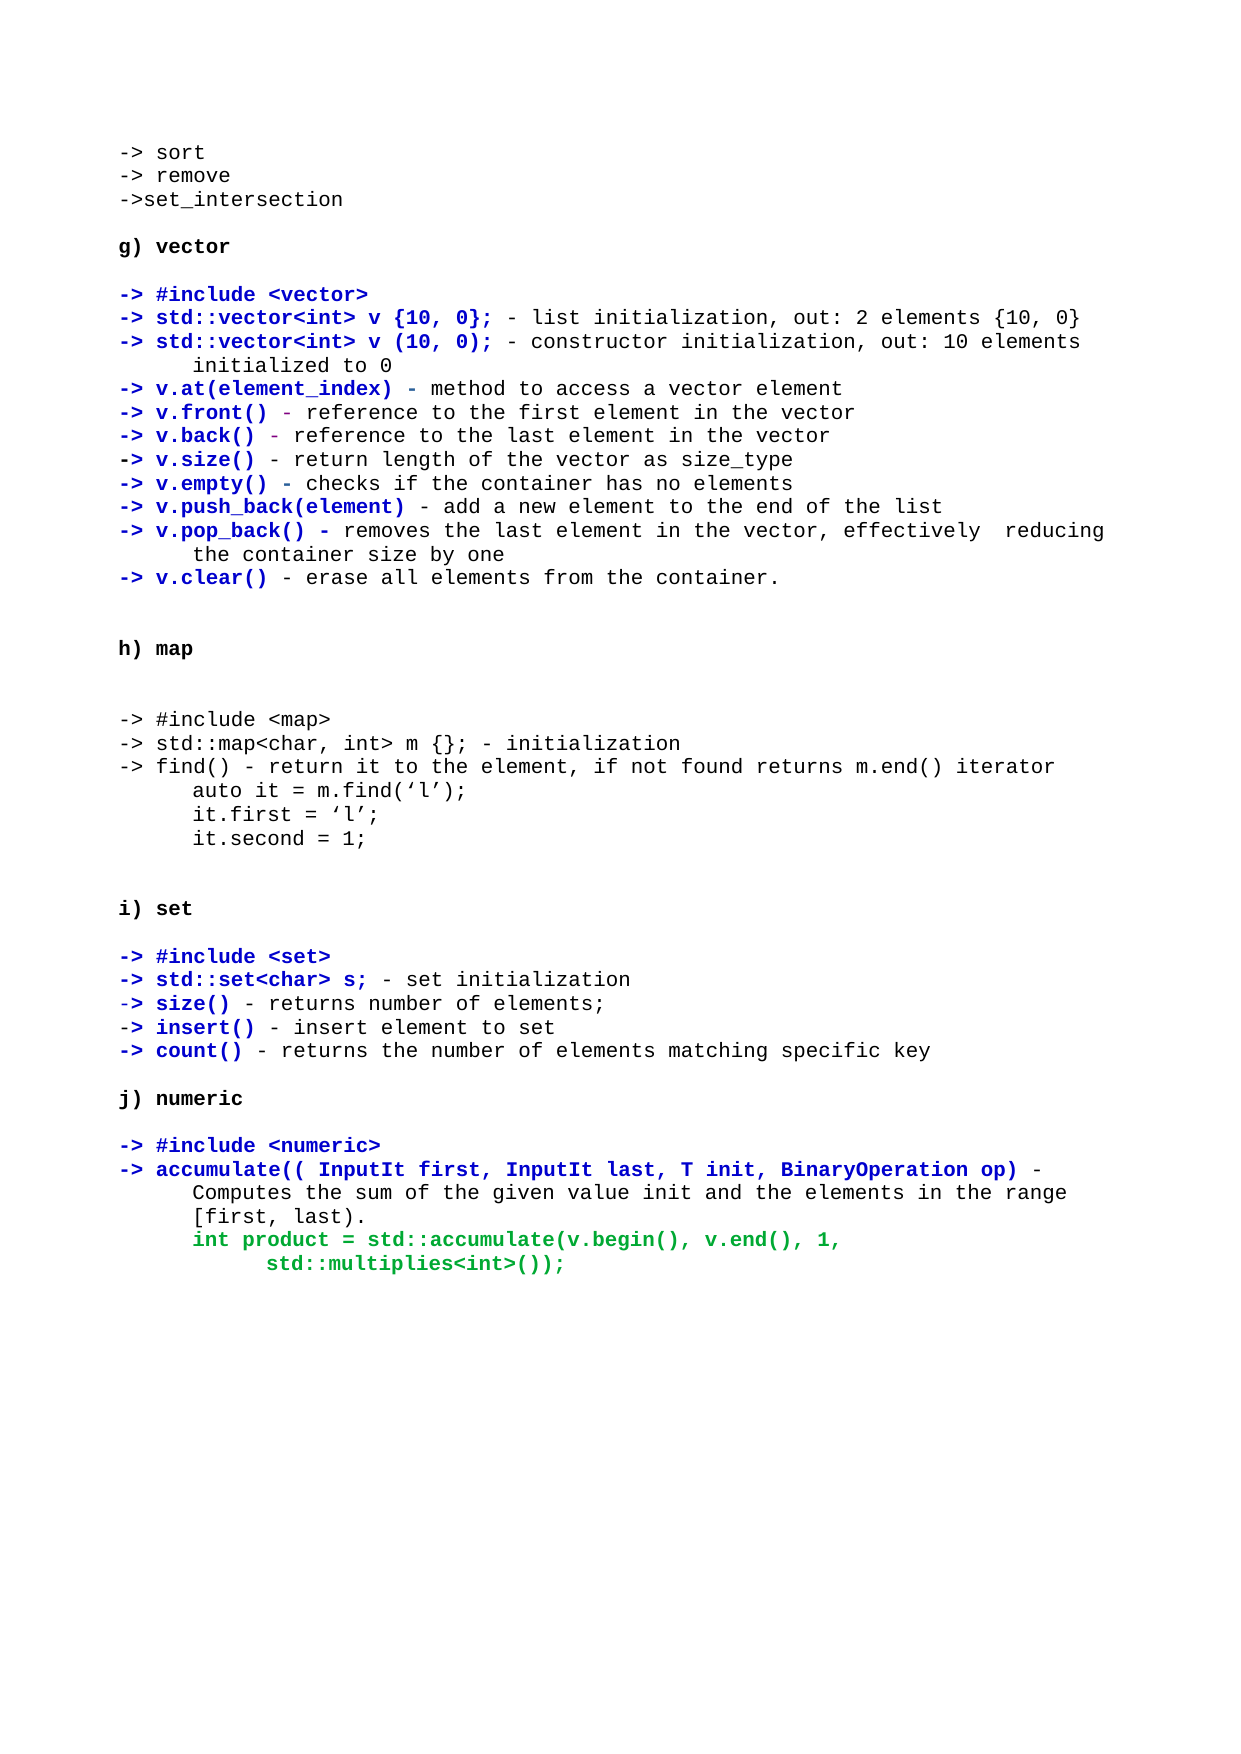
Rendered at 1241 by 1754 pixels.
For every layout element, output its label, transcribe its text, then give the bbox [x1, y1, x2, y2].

text -> v.back() - reference to the last element in the vector [118, 426, 1122, 449]
text -> v.size() - return length of the vector as size_type [118, 449, 1122, 473]
text i) set [118, 898, 1122, 922]
text -> count() - returns the number of elements matching specific key [118, 1040, 1122, 1064]
text -> #include <numeric> [118, 1135, 1122, 1158]
text auto it = m.find(‘l’); [118, 780, 1122, 804]
text -> #include <vector> [118, 284, 1122, 307]
text -> #include <map> [118, 709, 1122, 733]
text -> v.push_back(element) - add a new element to the end of the list [118, 496, 1122, 520]
text it.first = ‘l’; [118, 804, 1122, 827]
text -> std::map<char, int> m {}; - initialization [118, 733, 1122, 757]
text -> size() - returns number of elements; [118, 993, 1122, 1017]
text it.second = 1; [118, 827, 1122, 851]
text int product = std::accumulate(v.begin(), v.end(), 1, std::multiplies<int>()); [118, 1229, 1122, 1277]
text ->set_intersection [118, 189, 1122, 213]
text -> v.at(element_index) - method to access a vector element [118, 378, 1122, 402]
text j) numeric [118, 1088, 1122, 1111]
text -> v.front() - reference to the first element in the vector [118, 402, 1122, 426]
text -> #include <set> [118, 946, 1122, 969]
text -> v.empty() - checks if the container has no elements [118, 473, 1122, 496]
text -> v.pop_back() - removes the last element in the vector, effectively reducing the container size by one [118, 520, 1122, 567]
text -> sort [118, 142, 1122, 165]
text -> insert() - insert element to set [118, 1017, 1122, 1040]
text -> v.clear() - erase all elements from the container. [118, 567, 1122, 591]
text -> remove [118, 165, 1122, 189]
text h) map [118, 638, 1122, 662]
text -> std::vector<int> v (10, 0); - constructor initialization, out: 10 elements initialized to 0 [118, 331, 1122, 378]
text -> find() - return it to the element, if not found returns m.end() iterator [118, 757, 1122, 780]
text g) vector [118, 236, 1122, 260]
text -> accumulate(( InputIt first, InputIt last, T init, BinaryOperation op) - Computes the sum of the given value init and the elements in the range [first, last). [118, 1158, 1122, 1229]
text -> std::set<char> s; - set initialization [118, 969, 1122, 993]
text -> std::vector<int> v {10, 0}; - list initialization, out: 2 elements {10, 0} [118, 307, 1122, 331]
